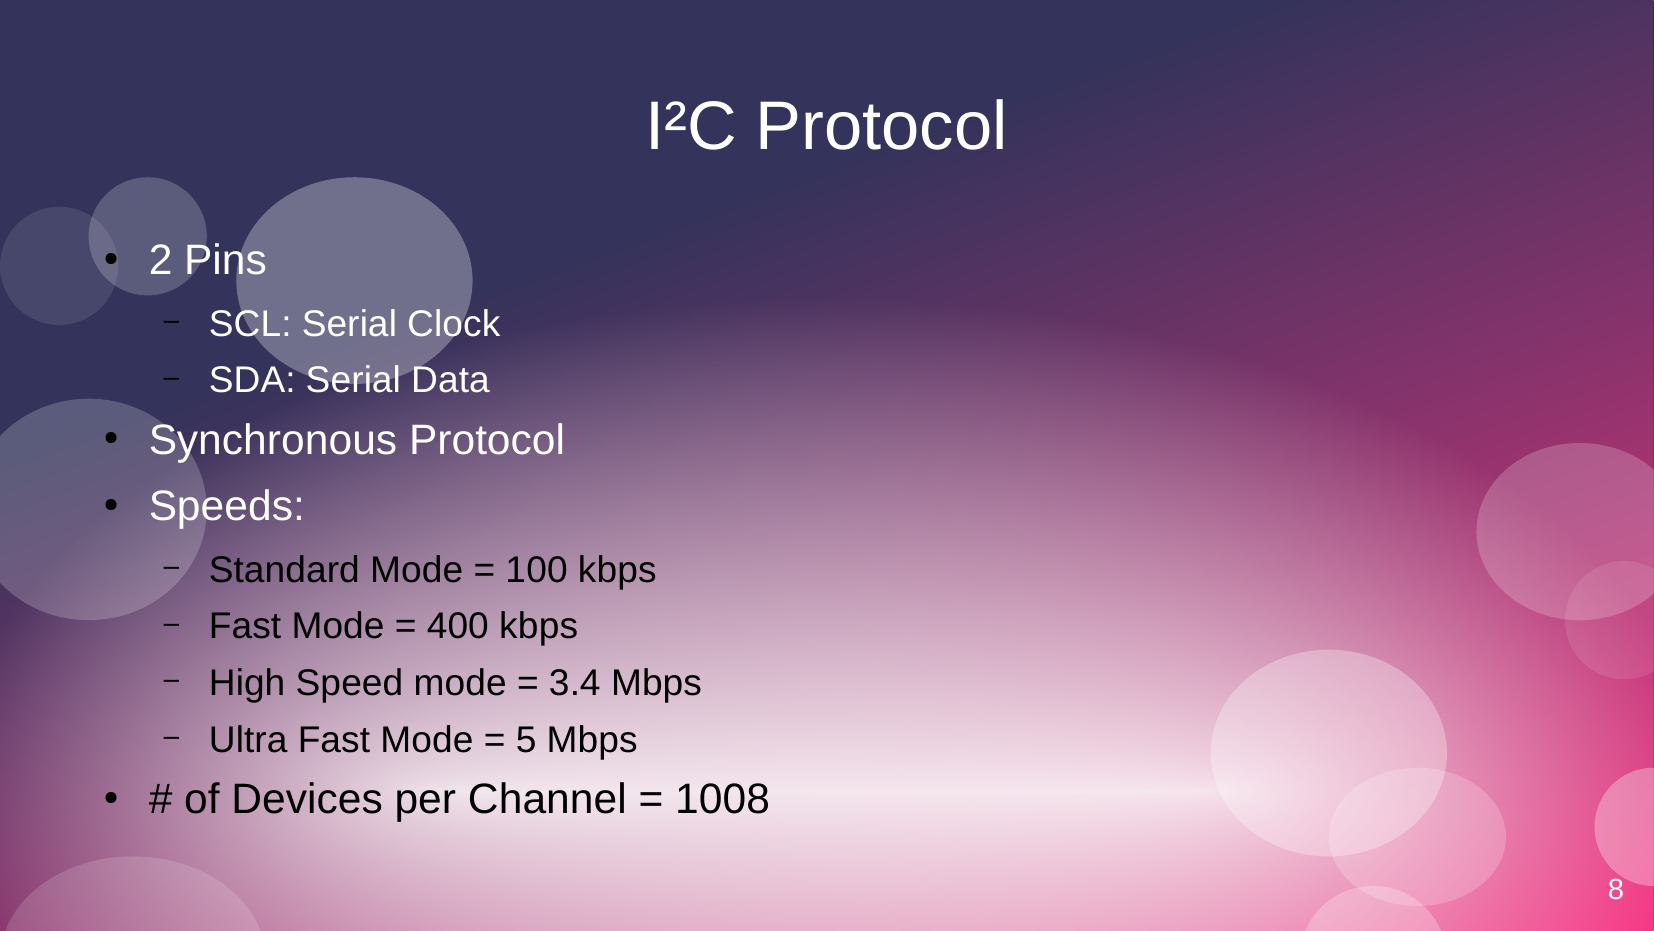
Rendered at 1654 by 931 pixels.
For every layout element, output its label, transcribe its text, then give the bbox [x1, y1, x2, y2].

list 2 Pins SCL: Serial Clock SDA: Serial Data Synchronous Protocol Speeds: Standard Mode = 100 kbps Fast Mode = 400 kbps High Speed mode = 3.4 Mbps Ultra Fast Mode = 5 Mbps # of Devices per Channel = 1008 [88, 236, 1565, 827]
title I²C Protocol [88, 44, 1565, 207]
